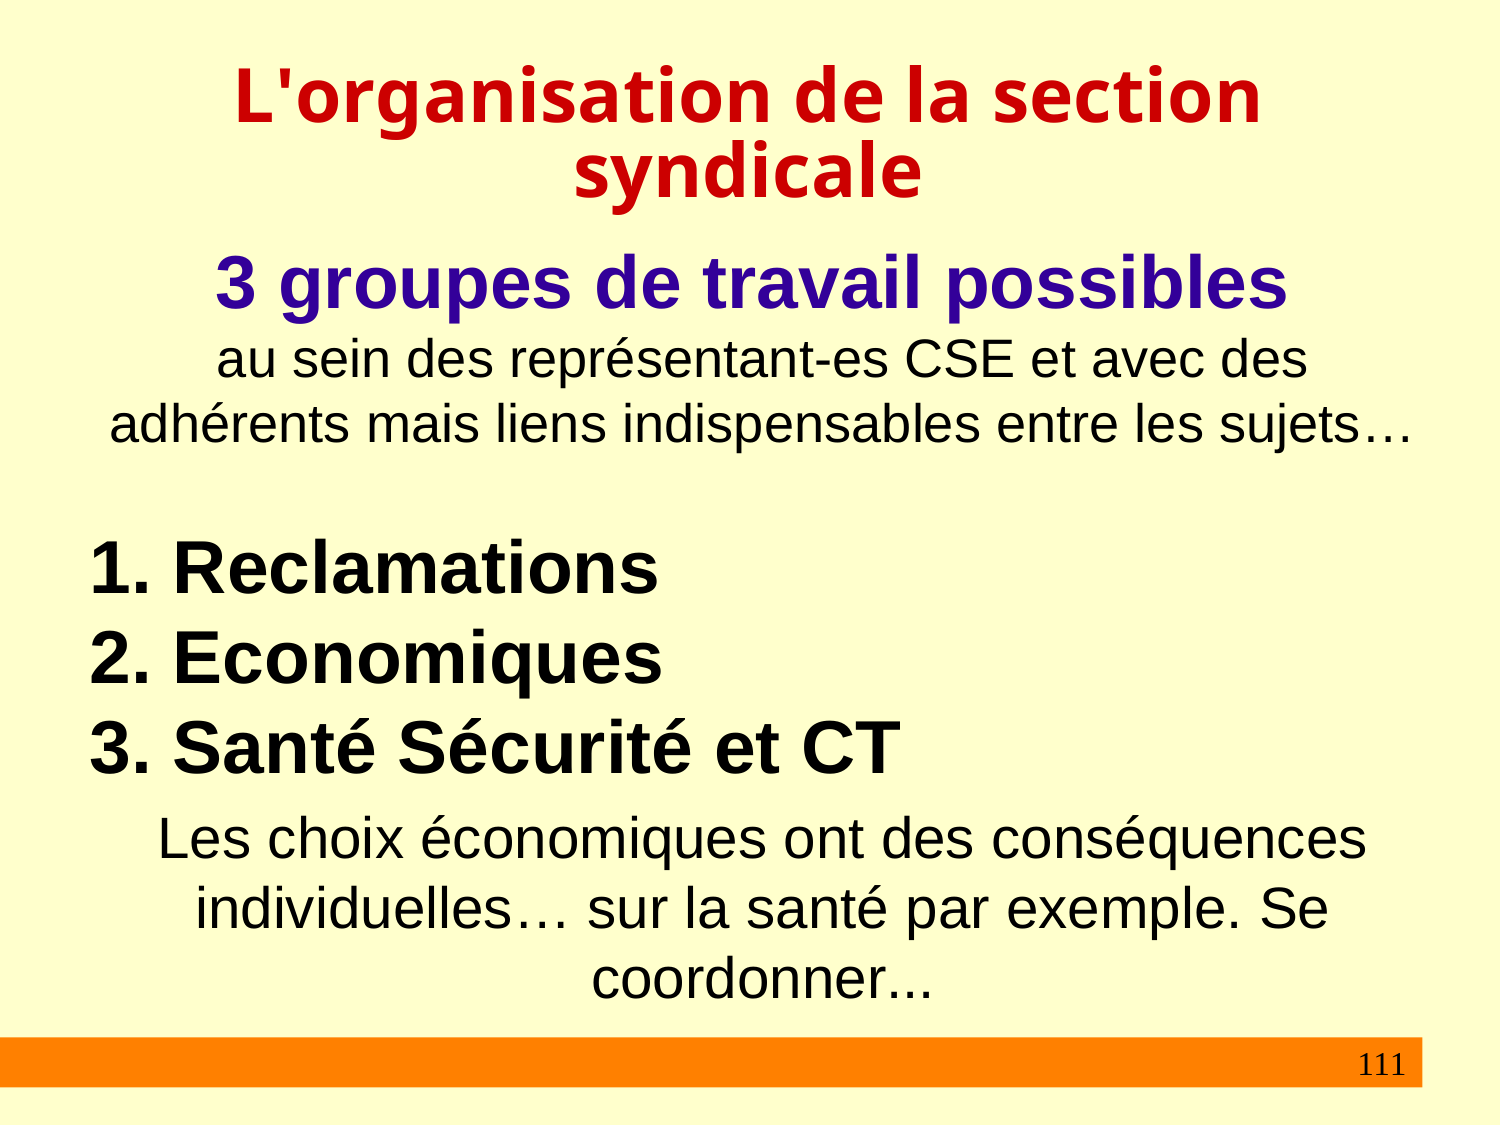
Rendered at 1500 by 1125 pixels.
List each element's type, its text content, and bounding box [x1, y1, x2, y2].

list 3 groupes de travail possibles au sein des représentant-es CSE et avec des adhérents mais liens indispensables entre les sujets… Reclamations Economiques Santé Sécurité et CT Les choix économiques ont des conséquences individuelles… sur la santé par exemple. Se coordonner... [74, 225, 1453, 1023]
title L'organisation de la section syndicale [74, 20, 1423, 225]
text_box [0, 1037, 1423, 1088]
